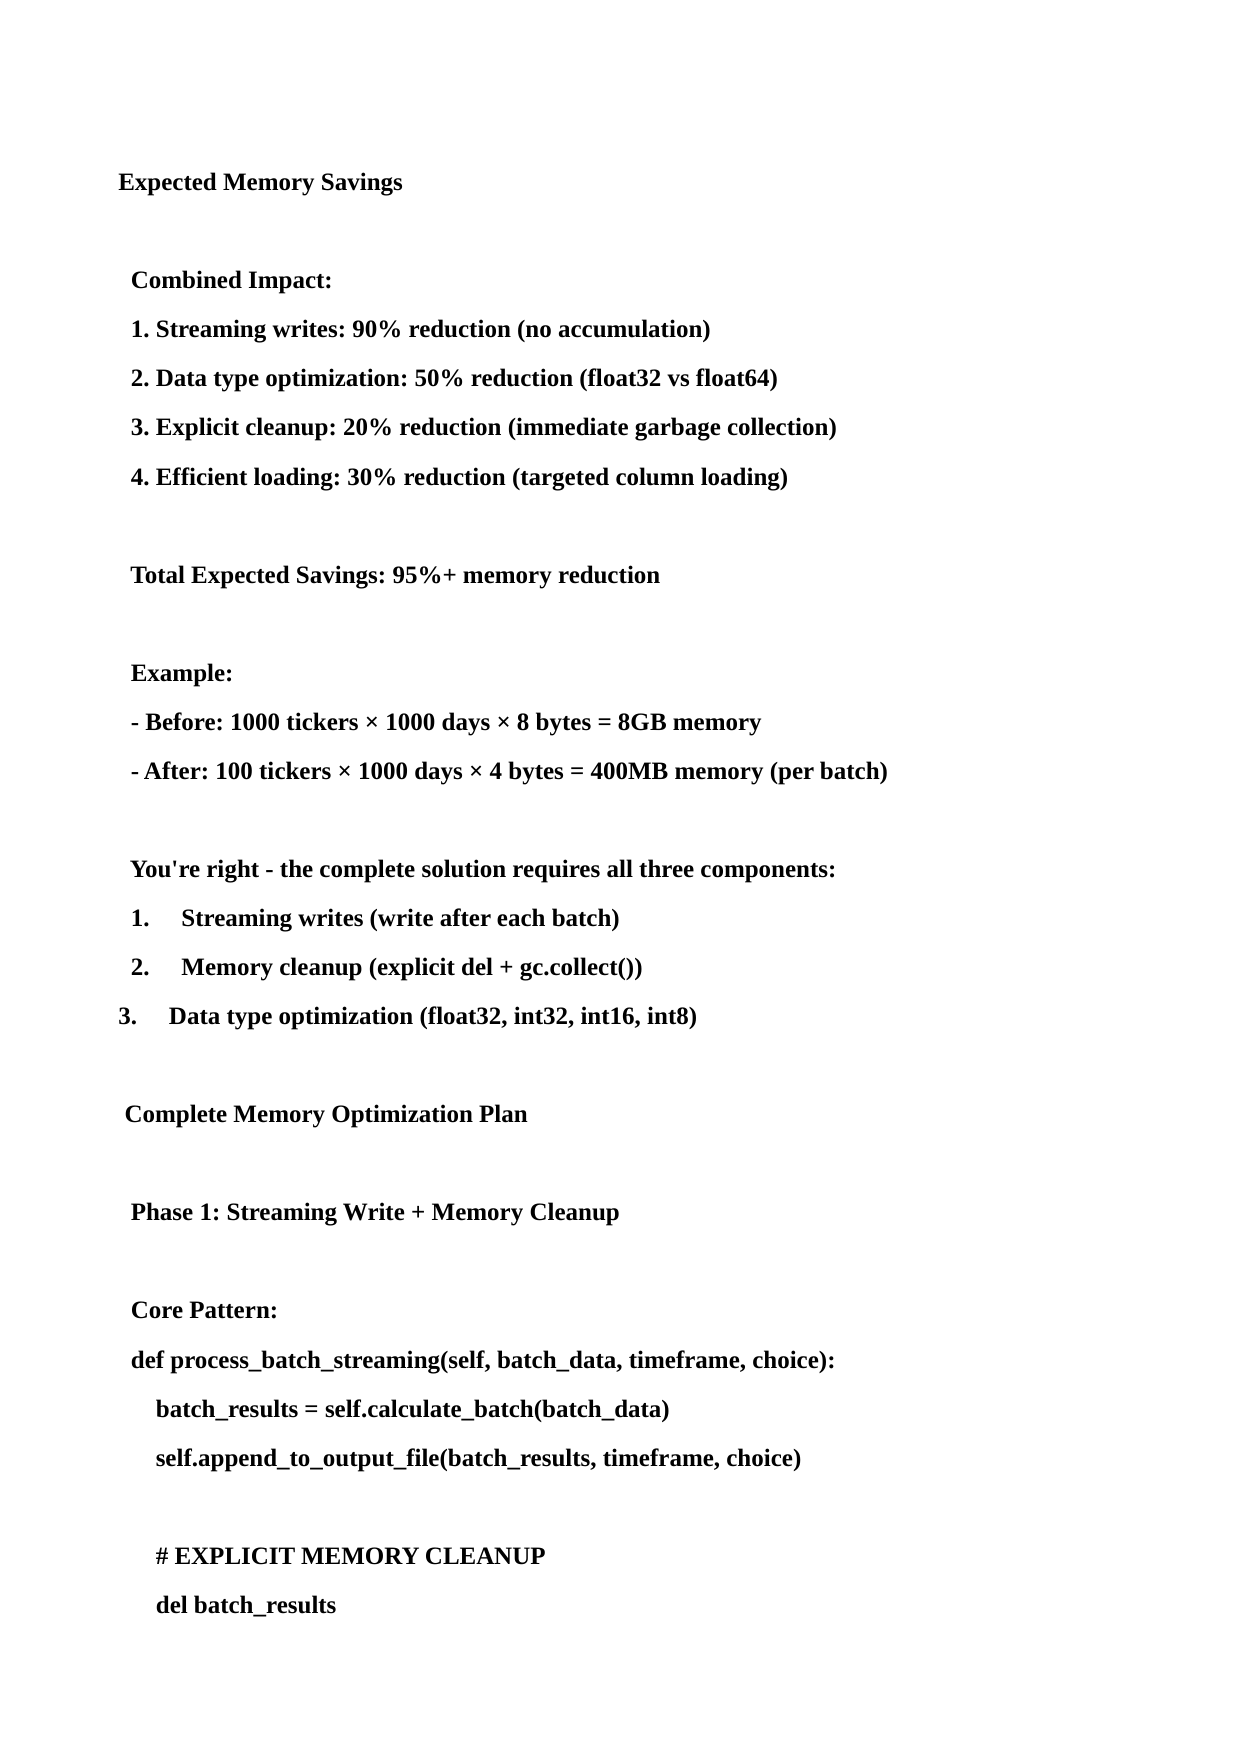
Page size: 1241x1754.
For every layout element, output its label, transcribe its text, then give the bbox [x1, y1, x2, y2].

text batch_results = self.calculate_batch(batch_data) [118, 1394, 1122, 1422]
text 3. Explicit cleanup: 20% reduction (immediate garbage collection) [118, 412, 1122, 441]
text Expected Memory Savings [118, 167, 1122, 196]
text 4. Efficient loading: 30% reduction (targeted column loading) [118, 462, 1122, 490]
text Example: [118, 658, 1122, 687]
text 1. ✅ Streaming writes (write after each batch) [118, 903, 1122, 932]
text Total Expected Savings: 95%+ memory reduction [118, 560, 1122, 588]
text # EXPLICIT MEMORY CLEANUP [118, 1541, 1122, 1570]
text Core Pattern: [118, 1296, 1122, 1324]
text Combined Impact: [118, 265, 1122, 294]
text 2. Data type optimization: 50% reduction (float32 vs float64) [118, 363, 1122, 392]
text 2. ✅ Memory cleanup (explicit del + gc.collect()) [118, 952, 1122, 981]
text - Before: 1000 tickers × 1000 days × 8 bytes = 8GB memory [118, 707, 1122, 736]
text Complete Memory Optimization Plan [118, 1099, 1122, 1128]
text Phase 1: Streaming Write + Memory Cleanup [118, 1197, 1122, 1226]
text - After: 100 tickers × 1000 days × 4 bytes = 400MB memory (per batch) [118, 756, 1122, 785]
text def process_batch_streaming(self, batch_data, timeframe, choice): [118, 1345, 1122, 1373]
text 1. Streaming writes: 90% reduction (no accumulation) [118, 314, 1122, 343]
text self.append_to_output_file(batch_results, timeframe, choice) [118, 1443, 1122, 1472]
text You're right - the complete solution requires all three components: [118, 854, 1122, 883]
text 3. ✅ Data type optimization (float32, int32, int16, int8) [118, 1001, 1122, 1030]
text del batch_results [118, 1590, 1122, 1619]
